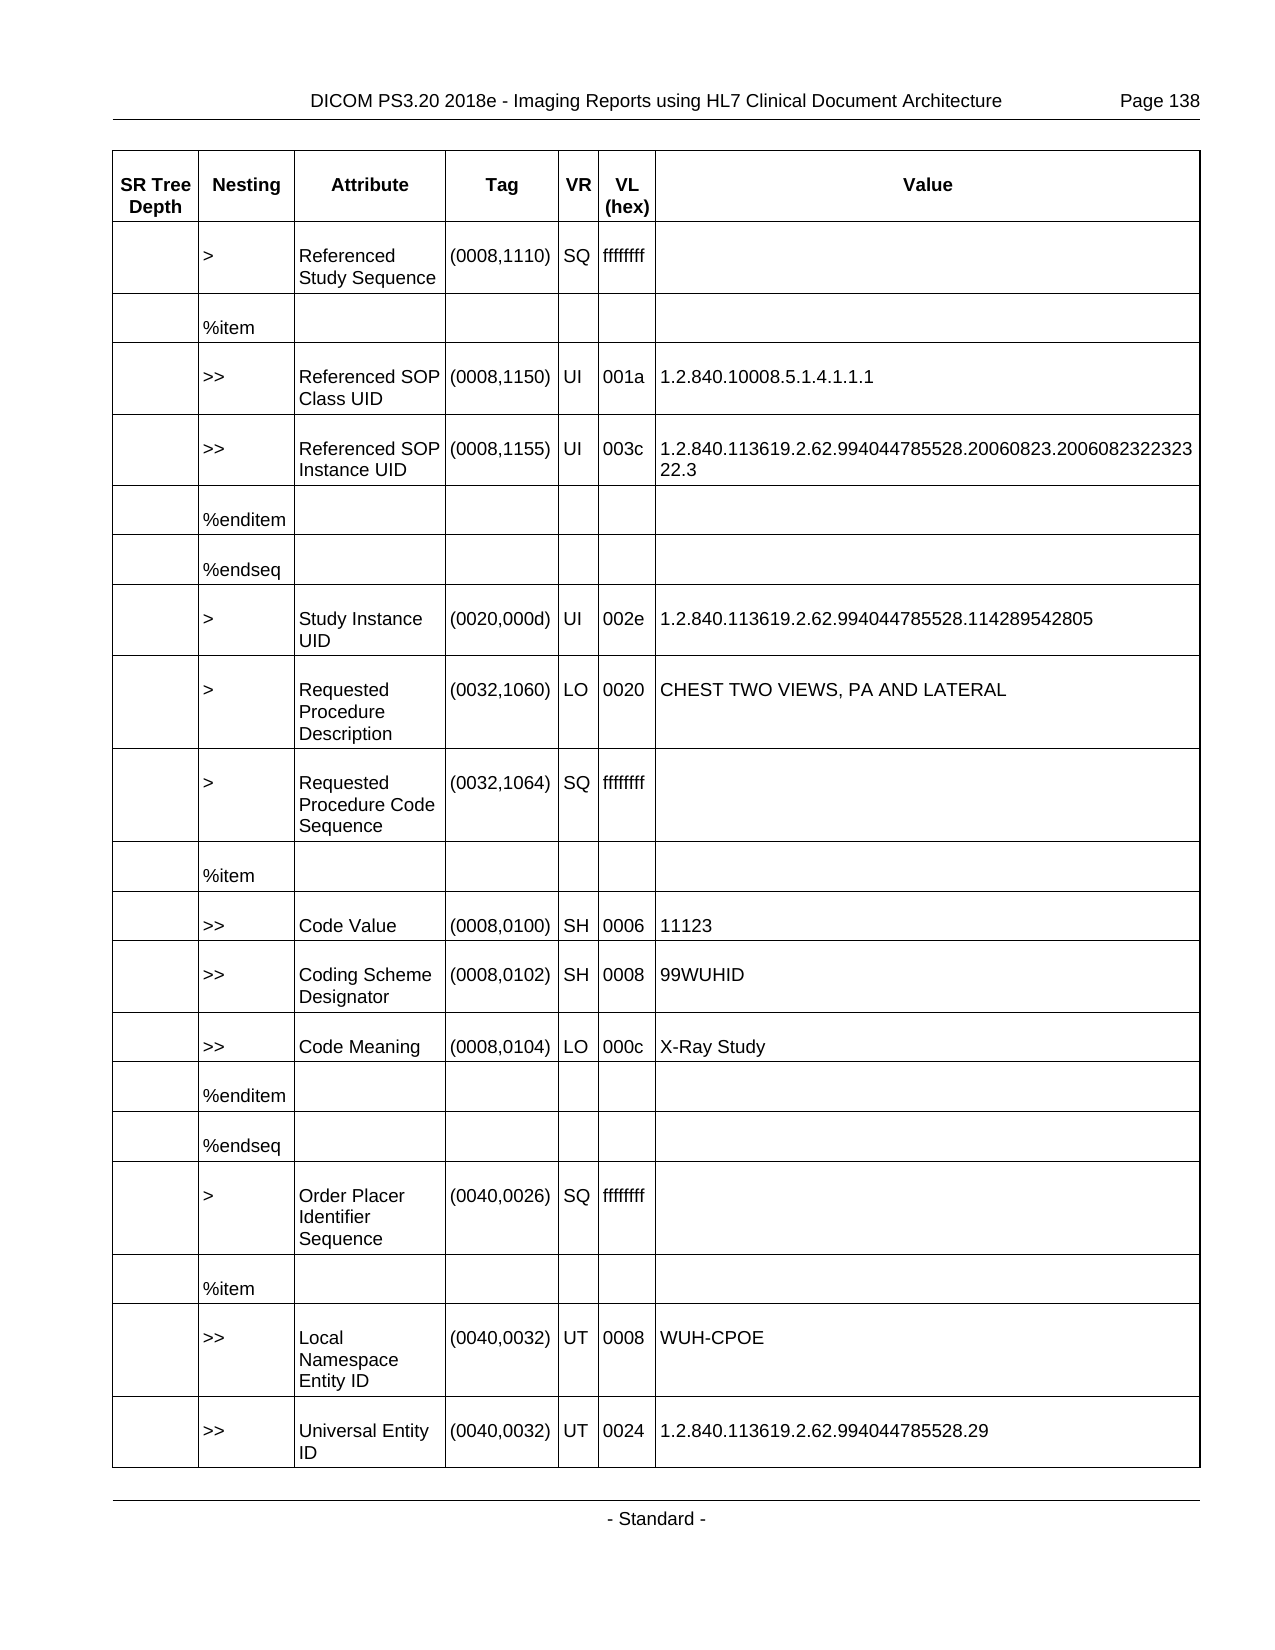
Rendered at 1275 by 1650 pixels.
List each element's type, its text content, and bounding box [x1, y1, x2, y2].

table_cell [113, 535, 198, 584]
table_cell [113, 1162, 198, 1253]
table_cell [446, 486, 558, 534]
table_cell [446, 1062, 558, 1111]
table_cell [295, 535, 445, 584]
table_cell SH [559, 941, 598, 1012]
table_cell 0008 [599, 1304, 655, 1396]
table_cell (0008,0100) [446, 892, 558, 940]
table_cell [113, 1062, 198, 1111]
table_cell [113, 749, 198, 841]
table_cell [656, 222, 1199, 292]
table_cell [295, 486, 445, 534]
table_cell [559, 294, 598, 342]
table_cell Requested Procedure Code Sequence [295, 749, 445, 841]
table_cell [599, 1062, 655, 1111]
table_cell [559, 1062, 598, 1111]
table_header VL (hex) [599, 151, 655, 221]
table_cell [113, 415, 198, 485]
table_cell > [199, 1162, 294, 1253]
table_cell [599, 1112, 655, 1161]
table_cell [446, 1112, 558, 1161]
table_cell >> [199, 343, 294, 413]
table_cell >> [199, 1397, 294, 1467]
table_header Attribute [295, 151, 445, 221]
table_cell SH [559, 892, 598, 940]
table_cell [446, 294, 558, 342]
table_cell [295, 294, 445, 342]
table_cell [295, 1255, 445, 1303]
table_cell [113, 294, 198, 342]
table_cell [656, 1162, 1199, 1253]
table_cell CHEST TWO VIEWS, PA AND LATERAL [656, 656, 1199, 748]
table_cell UT [559, 1397, 598, 1467]
table_cell UI [559, 585, 598, 655]
table_cell Study Instance UID [295, 585, 445, 655]
table_cell UI [559, 343, 598, 413]
table_cell [559, 842, 598, 891]
table_cell [113, 1397, 198, 1467]
table_cell [113, 343, 198, 413]
table_cell [295, 1112, 445, 1161]
table_cell %item [199, 1255, 294, 1303]
table_cell [599, 1255, 655, 1303]
table_cell >> [199, 1304, 294, 1396]
table_cell WUH-CPOE [656, 1304, 1199, 1396]
table_cell [446, 842, 558, 891]
table_cell %item [199, 842, 294, 891]
table_cell Coding Scheme Designator [295, 941, 445, 1012]
table_cell > [199, 585, 294, 655]
table_cell [113, 585, 198, 655]
table_cell Local Namespace Entity ID [295, 1304, 445, 1396]
table_header VR [559, 151, 598, 221]
table_cell [656, 535, 1199, 584]
table_cell [599, 294, 655, 342]
table_cell 000c [599, 1013, 655, 1061]
table_cell [113, 842, 198, 891]
table_cell [113, 222, 198, 292]
table_cell (0032,1064) [446, 749, 558, 841]
table_cell >> [199, 941, 294, 1012]
table_cell > [199, 749, 294, 841]
table_header Value [656, 151, 1199, 221]
table_cell [656, 1112, 1199, 1161]
table_cell (0020,000d) [446, 585, 558, 655]
table_cell (0040,0032) [446, 1304, 558, 1396]
table_cell 1.2.840.113619.2.62.994044785528.20060823.200608232232322.3 [656, 415, 1199, 485]
table_cell [113, 892, 198, 940]
table_cell > [199, 222, 294, 292]
table_cell SQ [559, 749, 598, 841]
table_cell LO [559, 656, 598, 748]
table_cell [559, 486, 598, 534]
table_cell [295, 1062, 445, 1111]
table_cell 0008 [599, 941, 655, 1012]
table_cell %endseq [199, 1112, 294, 1161]
table_cell 11123 [656, 892, 1199, 940]
table_cell >> [199, 892, 294, 940]
table_cell 1.2.840.113619.2.62.994044785528.114289542805 [656, 585, 1199, 655]
table_cell (0032,1060) [446, 656, 558, 748]
table_cell >> [199, 1013, 294, 1061]
table_cell [446, 535, 558, 584]
table_header Nesting [199, 151, 294, 221]
table_cell [656, 486, 1199, 534]
table_cell %enditem [199, 486, 294, 534]
table_cell [446, 1255, 558, 1303]
table_cell [599, 535, 655, 584]
table_cell > [199, 656, 294, 748]
table_cell Referenced SOP Instance UID [295, 415, 445, 485]
table_cell [559, 1112, 598, 1161]
table_cell 1.2.840.10008.5.1.4.1.1.1 [656, 343, 1199, 413]
table_cell 003c [599, 415, 655, 485]
table_cell [113, 656, 198, 748]
table_cell [113, 1112, 198, 1161]
table_cell Referenced SOP Class UID [295, 343, 445, 413]
table_cell [656, 749, 1199, 841]
table_cell [656, 842, 1199, 891]
table_cell SQ [559, 222, 598, 292]
table_cell [113, 1255, 198, 1303]
table_cell [656, 1255, 1199, 1303]
table_cell Order Placer Identifier Sequence [295, 1162, 445, 1253]
table_cell [113, 486, 198, 534]
table_cell [656, 294, 1199, 342]
table_cell %item [199, 294, 294, 342]
table_cell (0040,0026) [446, 1162, 558, 1253]
table_cell UI [559, 415, 598, 485]
table_cell Code Meaning [295, 1013, 445, 1061]
table_cell (0008,1155) [446, 415, 558, 485]
table_cell ffffffff [599, 749, 655, 841]
table_cell [559, 1255, 598, 1303]
table_cell SQ [559, 1162, 598, 1253]
table_header Tag [446, 151, 558, 221]
table_cell [599, 486, 655, 534]
table_cell [559, 535, 598, 584]
table_cell %enditem [199, 1062, 294, 1111]
table_cell UT [559, 1304, 598, 1396]
table_cell (0008,0102) [446, 941, 558, 1012]
table_cell Referenced Study Sequence [295, 222, 445, 292]
table_cell 1.2.840.113619.2.62.994044785528.29 [656, 1397, 1199, 1467]
table_cell 0020 [599, 656, 655, 748]
table_cell 99WUHID [656, 941, 1199, 1012]
table_cell (0008,0104) [446, 1013, 558, 1061]
table_cell Code Value [295, 892, 445, 940]
table_cell X-Ray Study [656, 1013, 1199, 1061]
table_cell 002e [599, 585, 655, 655]
table_cell [295, 842, 445, 891]
table_cell (0008,1150) [446, 343, 558, 413]
table_cell ffffffff [599, 222, 655, 292]
table_cell ffffffff [599, 1162, 655, 1253]
table_cell (0040,0032) [446, 1397, 558, 1467]
table_cell Universal Entity ID [295, 1397, 445, 1467]
table_cell Requested Procedure Description [295, 656, 445, 748]
table_cell LO [559, 1013, 598, 1061]
table_cell [113, 1304, 198, 1396]
table_cell 0024 [599, 1397, 655, 1467]
table_cell 001a [599, 343, 655, 413]
table_cell [599, 842, 655, 891]
table_cell [113, 1013, 198, 1061]
table_cell [656, 1062, 1199, 1111]
table_cell [113, 941, 198, 1012]
table_header SR Tree Depth [113, 151, 198, 221]
table_cell (0008,1110) [446, 222, 558, 292]
table_cell >> [199, 415, 294, 485]
table_cell %endseq [199, 535, 294, 584]
table_cell 0006 [599, 892, 655, 940]
